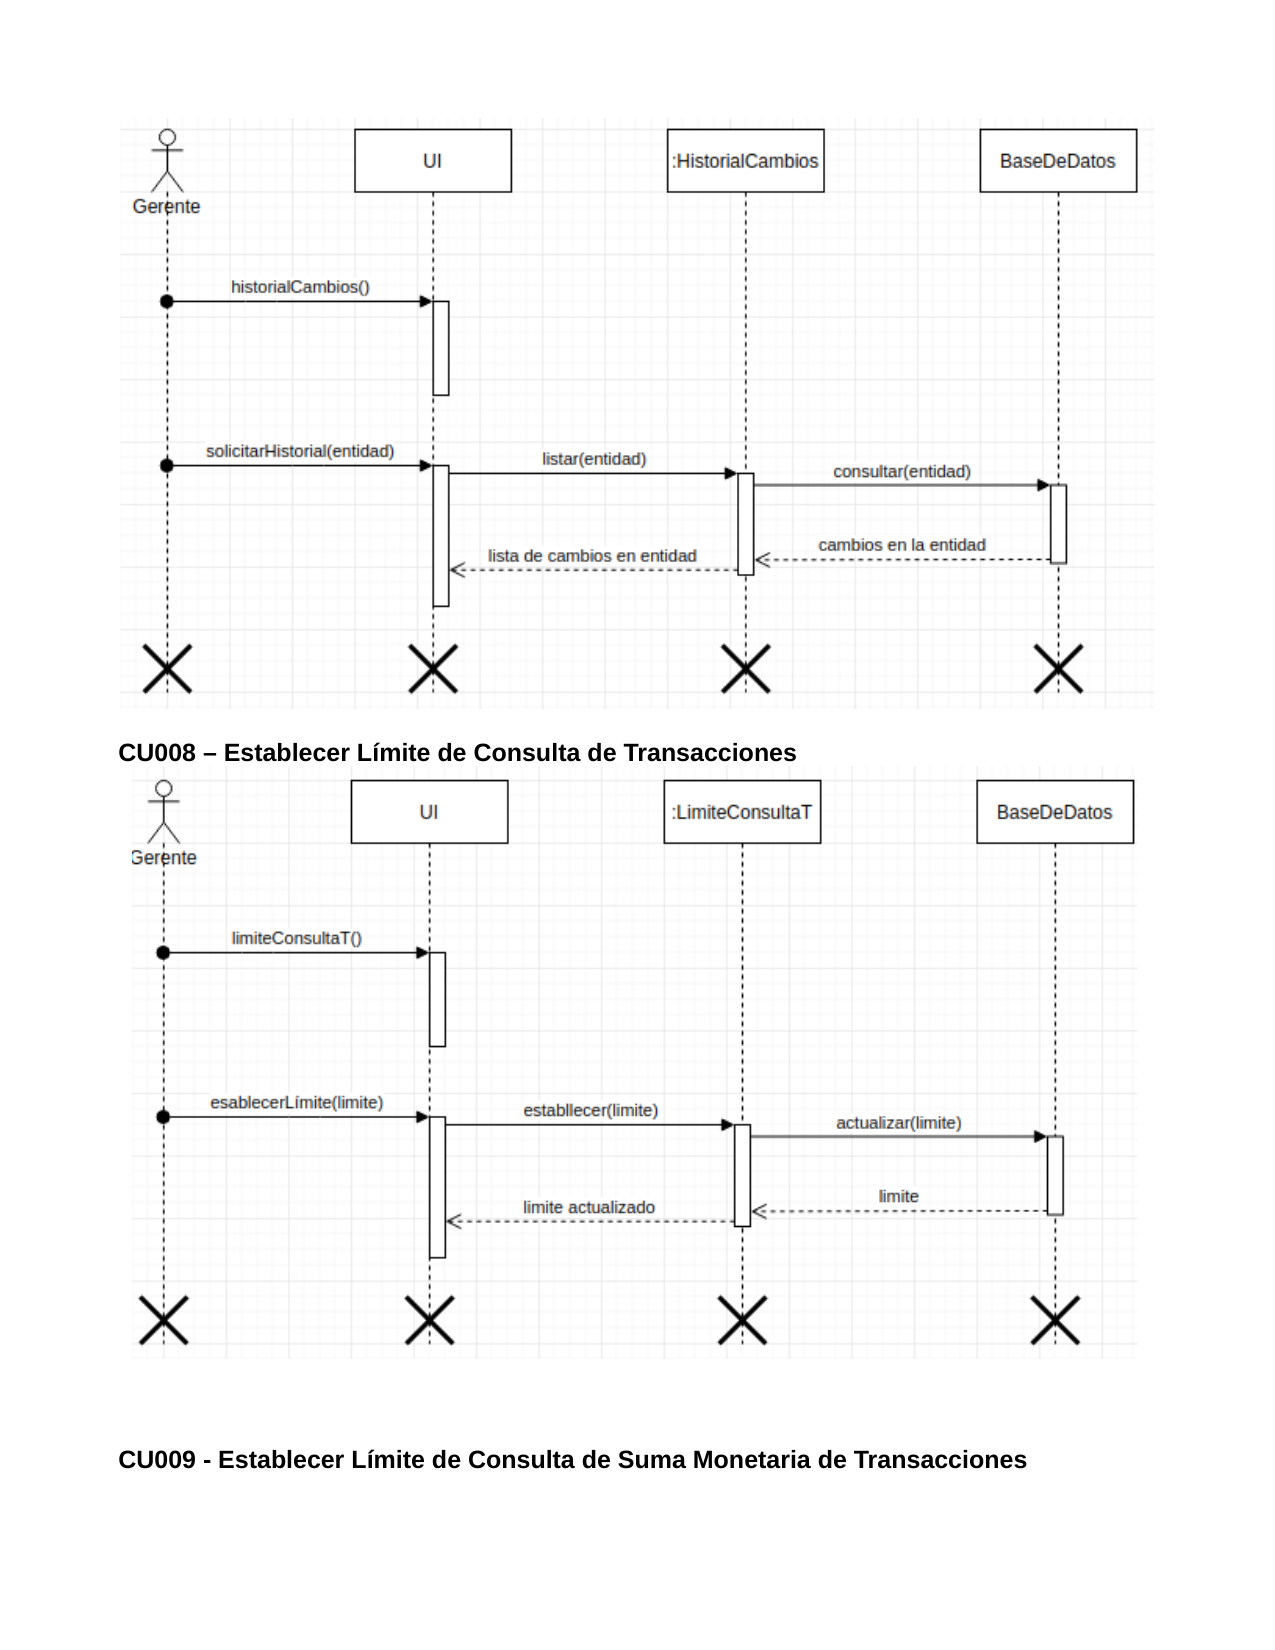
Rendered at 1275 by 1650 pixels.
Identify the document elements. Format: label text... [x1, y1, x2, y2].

picture [120, 118, 1155, 709]
picture [132, 766, 1143, 1359]
text CU009 - Establecer Límite de Consulta de Suma Monetaria de Transacciones [118, 1445, 1157, 1473]
text CU008 – Establecer Límite de Consulta de Transacciones [118, 737, 1157, 766]
